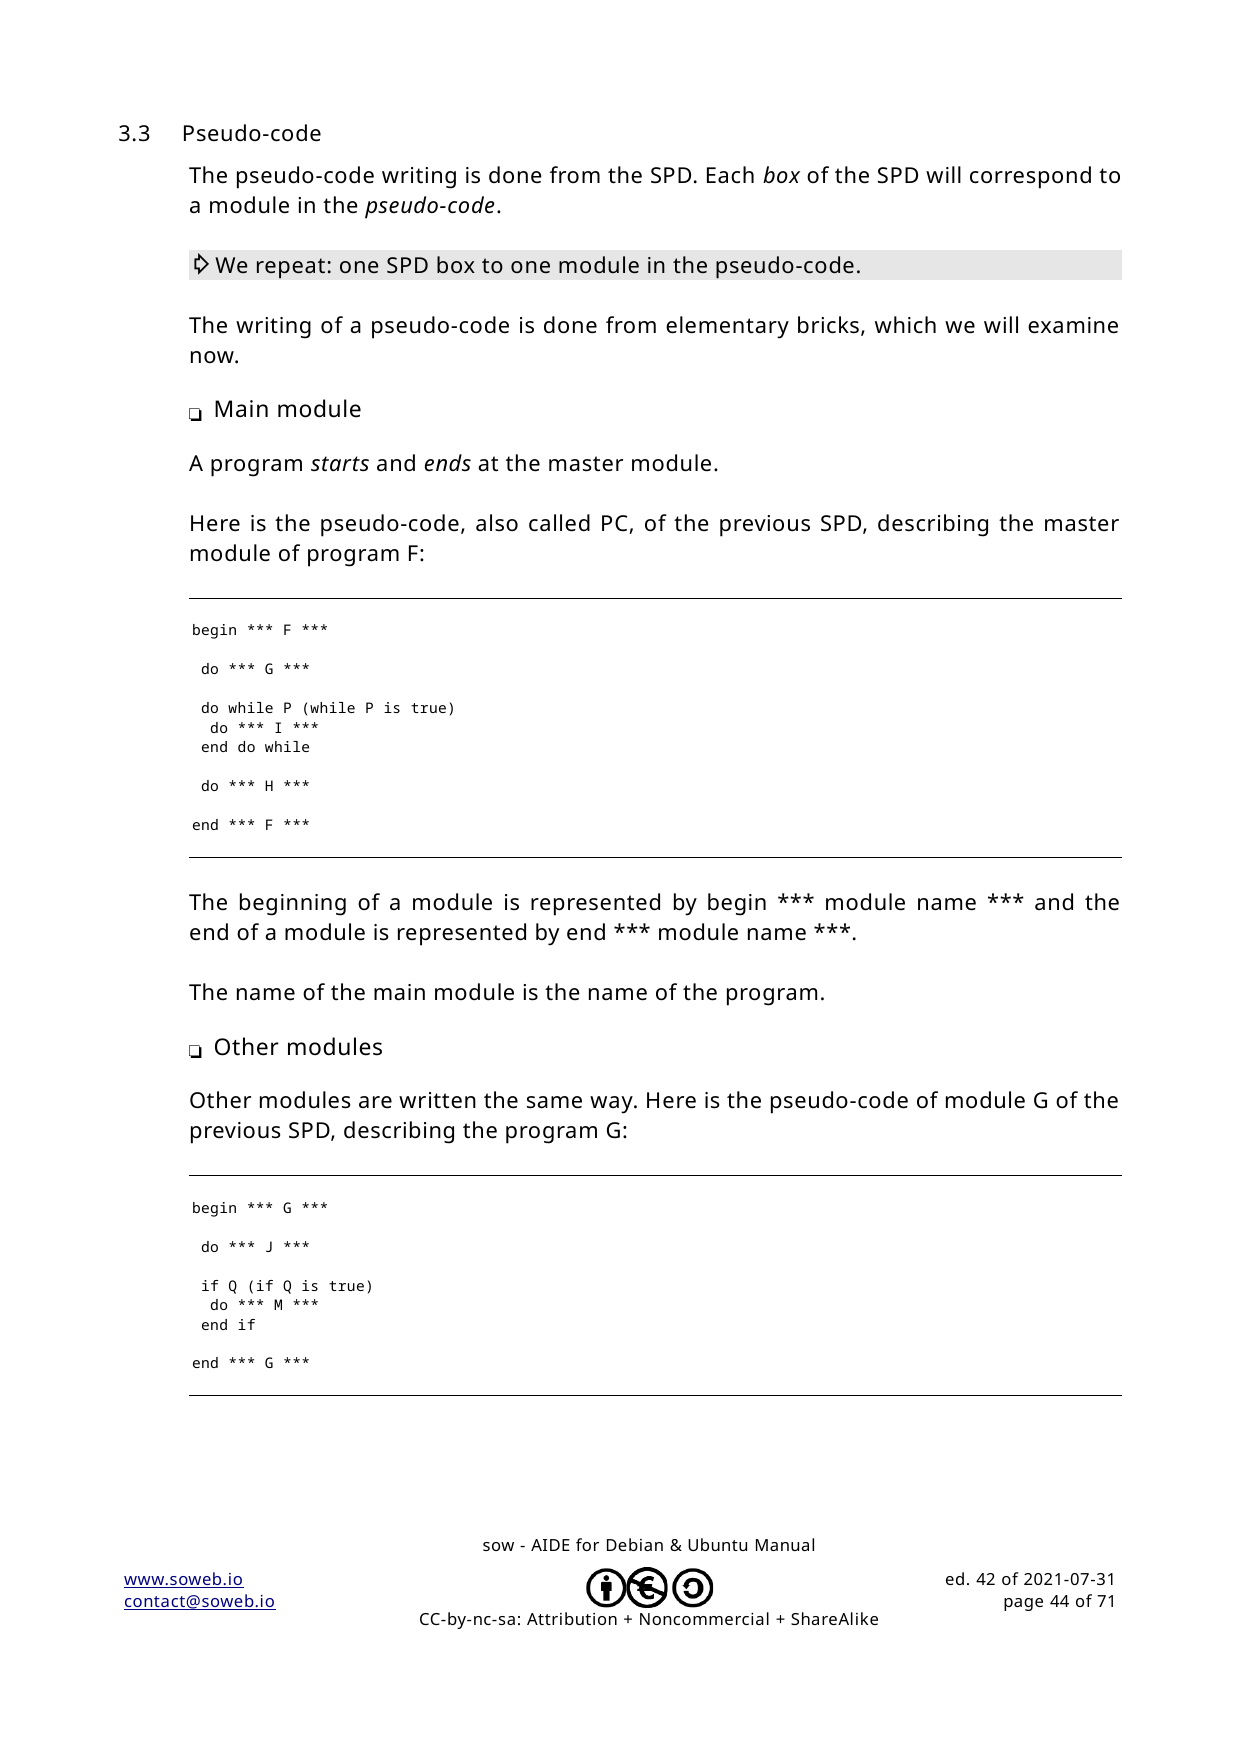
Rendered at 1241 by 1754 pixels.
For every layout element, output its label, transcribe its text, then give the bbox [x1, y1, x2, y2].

list begin *** F *** [189, 599, 1122, 637]
text The pseudo-code writing is done from the SPD. Each box of the SPD will correspond to a module in the pseudo-code. [189, 160, 1122, 220]
list end *** F *** [189, 793, 1122, 857]
list if Q (if Q is true) [189, 1253, 1122, 1292]
text The writing of a pseudo-code is done from elementary bricks, which we will examine now. [189, 310, 1122, 370]
list do *** J *** [189, 1214, 1122, 1253]
list do *** H *** [189, 754, 1122, 793]
text The beginning of a module is represented by begin *** module name *** and the end of a module is represented by end *** module name ***. [189, 887, 1122, 947]
list begin *** G *** [189, 1176, 1122, 1214]
list do *** G *** [189, 637, 1122, 676]
text Other modules are written the same way. Here is the pseudo-code of module G of the previous SPD, describing the program G: [189, 1085, 1122, 1145]
list end if [189, 1311, 1122, 1331]
list do while P (while P is true) [189, 676, 1122, 715]
subtitle Main module [189, 393, 1122, 436]
text The name of the main module is the name of the program. [189, 977, 1122, 1007]
text Here is the pseudo-code, also called PC, of the previous SPD, describing the master module of program F: [189, 508, 1122, 568]
list do *** I *** [189, 715, 1122, 734]
list We repeat: one SPD box to one module in the pseudo-code. [189, 250, 1122, 280]
list end *** G *** [189, 1331, 1122, 1395]
subtitle Pseudo-code [118, 118, 1122, 148]
picture [585, 1567, 668, 1608]
list do *** M *** [189, 1292, 1122, 1311]
text A program starts and ends at the master module. [189, 448, 1122, 478]
picture [672, 1567, 714, 1608]
list end do while [189, 734, 1122, 754]
subtitle Other modules [189, 1031, 1122, 1073]
